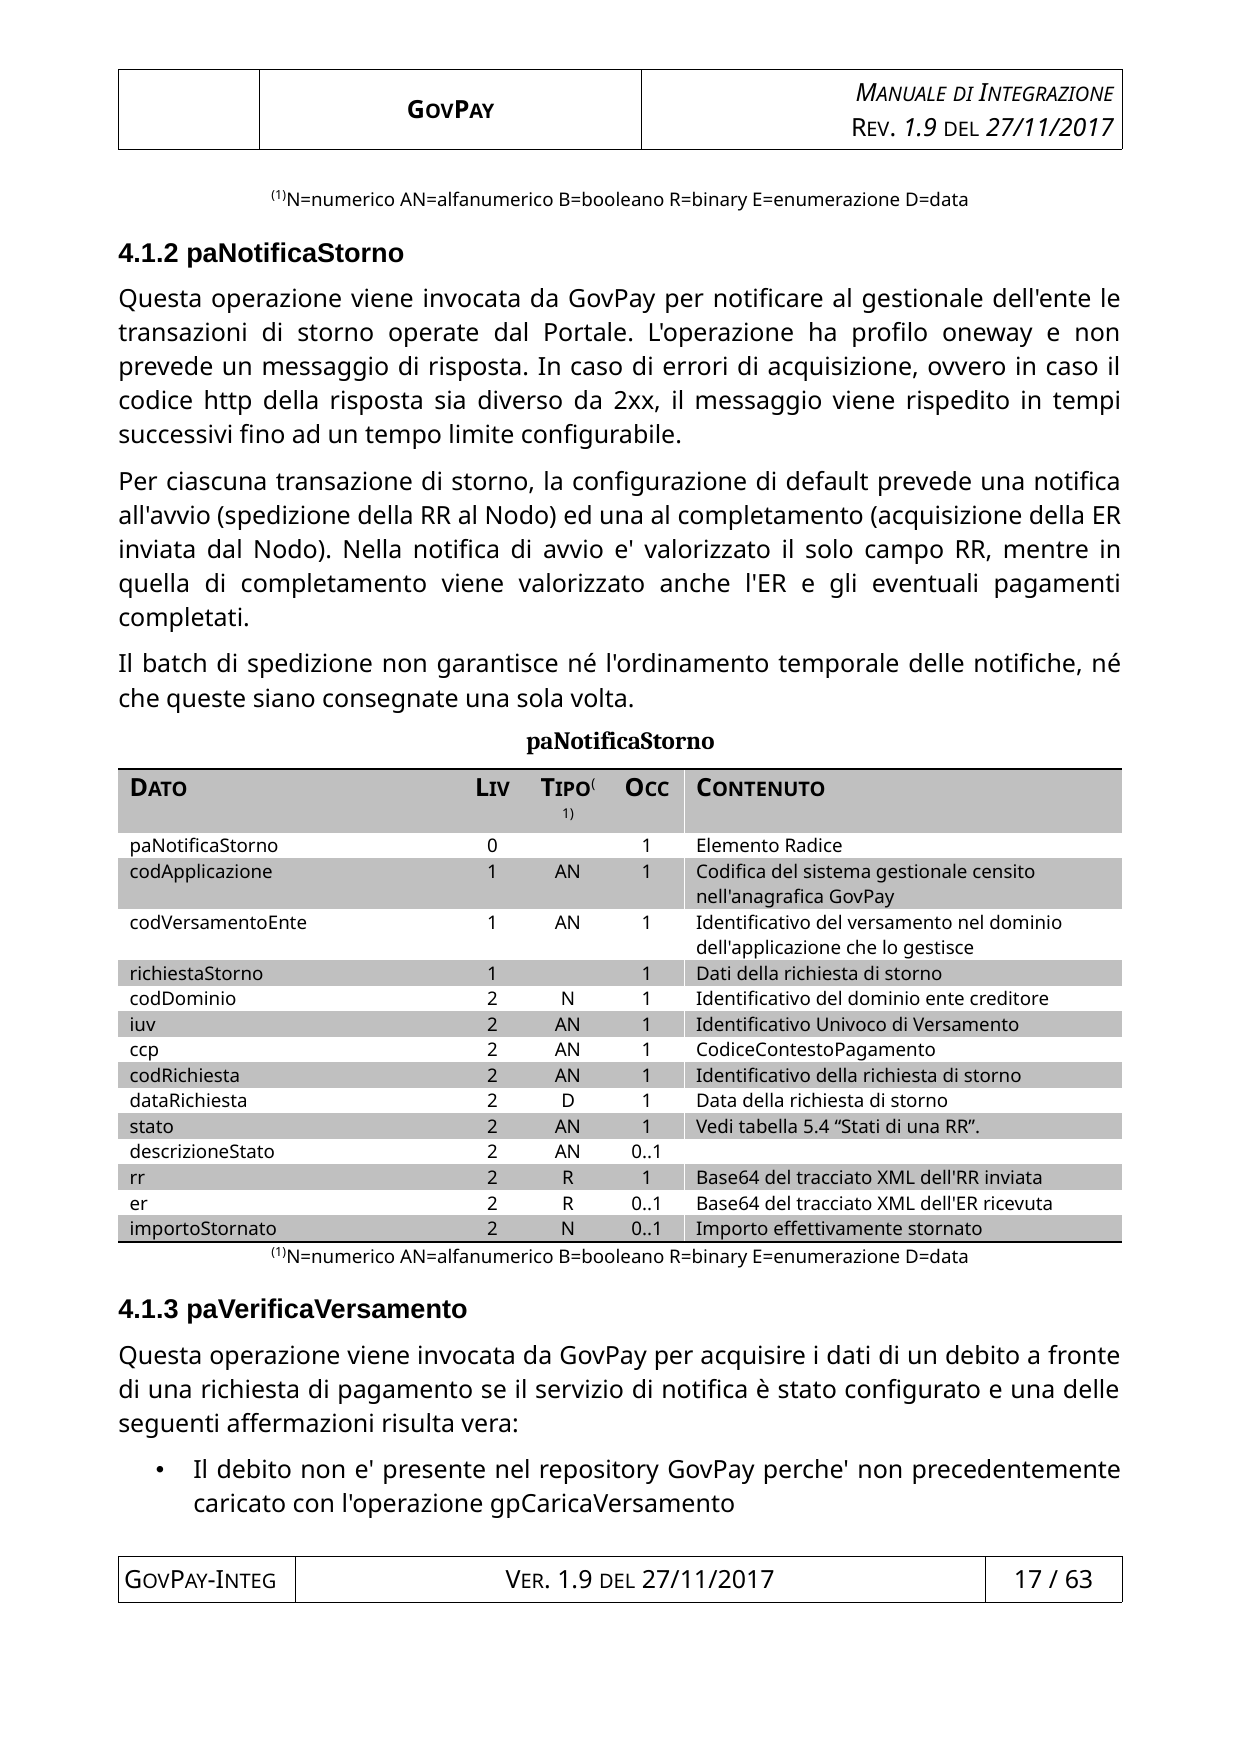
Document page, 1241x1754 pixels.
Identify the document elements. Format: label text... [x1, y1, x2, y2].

table_cell AN [526, 1113, 609, 1139]
table_cell codDominio [118, 986, 458, 1011]
table_cell R [526, 1164, 609, 1190]
subtitle paVerificaVersamento [118, 1293, 1122, 1325]
table_cell 1 [458, 858, 526, 909]
table_cell stato [118, 1113, 458, 1139]
table_cell rr [118, 1164, 458, 1190]
table_cell 2 [458, 1088, 526, 1113]
table_cell 1 [609, 1113, 684, 1139]
table_cell er [118, 1190, 458, 1215]
table_cell 1 [609, 986, 684, 1011]
table_cell 1 [609, 1164, 684, 1190]
table_cell 2 [458, 1011, 526, 1037]
table_cell 2 [458, 1164, 526, 1190]
table_cell Contenuto [685, 770, 1122, 833]
table_cell 2 [458, 1037, 526, 1062]
table_cell 1 [609, 1088, 684, 1113]
table_cell richiestaStorno [118, 960, 458, 986]
table_cell CodiceContestoPagamento [685, 1037, 1122, 1062]
table_cell 1 [609, 960, 684, 986]
table_cell ccp [118, 1037, 458, 1062]
table_cell 1 [609, 858, 684, 909]
table_cell 2 [458, 1190, 526, 1215]
text Il batch di spedizione non garantisce né l'ordinamento temporale delle notifiche, né che queste siano consegnate una sola volta. [118, 646, 1122, 714]
table_cell Base64 del tracciato XML dell'RR inviata [685, 1164, 1122, 1190]
table_cell Elemento Radice [685, 833, 1122, 858]
table_cell 2 [458, 1062, 526, 1088]
table_cell 2 [458, 1113, 526, 1139]
table_cell codVersamentoEnte [118, 909, 458, 960]
table_cell codApplicazione [118, 858, 458, 909]
table_cell AN [526, 1037, 609, 1062]
table_cell 1 [458, 960, 526, 986]
table_cell 1 [609, 833, 684, 858]
table_cell Identificativo della richiesta di storno [685, 1062, 1122, 1088]
table_cell Dati della richiesta di storno [685, 960, 1122, 986]
table_cell 1 [458, 909, 526, 960]
table_cell [526, 833, 609, 858]
table_cell 1 [609, 1062, 684, 1088]
list Il debito non e' presente nel repository GovPay perche' non precedentemente caricato con l'operazione gpCaricaVersamento [156, 1452, 1122, 1520]
table_cell N [526, 1215, 609, 1241]
text Questa operazione viene invocata da GovPay per notificare al gestionale dell'ente le transazioni di storno operate dal Portale. L'operazione ha profilo oneway e non prevede un messaggio di risposta. In caso di errori di acquisizione, ovvero in caso il codice http della risposta sia diverso da 2xx, il messaggio viene rispedito in tempi successivi fino ad un tempo limite configurabile. [118, 281, 1122, 451]
subtitle paNotificaStorno [118, 237, 1122, 268]
table_cell 2 [458, 986, 526, 1011]
text Per ciascuna transazione di storno, la configurazione di default prevede una notifica all'avvio (spedizione della RR al Nodo) ed una al completamento (acquisizione della ER inviata dal Nodo). Nella notifica di avvio e' valorizzato il solo campo RR, mentre in quella di completamento viene valorizzato anche l'ER e gli eventuali pagamenti completati. [118, 463, 1122, 634]
table_cell D [526, 1088, 609, 1113]
text (1)N=numerico AN=alfanumerico B=booleano R=binary E=enumerazione D=data [118, 1243, 1122, 1268]
table_cell AN [526, 1062, 609, 1088]
table_cell Identificativo del versamento nel dominio dell'applicazione che lo gestisce [685, 909, 1122, 960]
table_cell R [526, 1190, 609, 1215]
table_cell Dato [118, 770, 458, 833]
table_cell [526, 960, 609, 986]
table_cell iuv [118, 1011, 458, 1037]
table_cell dataRichiesta [118, 1088, 458, 1113]
table_cell AN [526, 858, 609, 909]
table_cell 2 [458, 1139, 526, 1164]
table_cell Identificativo Univoco di Versamento [685, 1011, 1122, 1037]
table_cell AN [526, 1139, 609, 1164]
table_cell Importo effettivamente stornato [685, 1215, 1122, 1241]
table_cell 0..1 [609, 1139, 684, 1164]
table_cell Vedi tabella 5.4 “Stati di una RR”. [685, 1113, 1122, 1139]
text (1)N=numerico AN=alfanumerico B=booleano R=binary E=enumerazione D=data [118, 186, 1122, 212]
table_cell 0..1 [609, 1190, 684, 1215]
table_cell AN [526, 909, 609, 960]
table_cell importoStornato [118, 1215, 458, 1241]
table_cell [685, 1139, 1122, 1164]
table_cell descrizioneStato [118, 1139, 458, 1164]
table_cell Identificativo del dominio ente creditore [685, 986, 1122, 1011]
text Questa operazione viene invocata da GovPay per acquisire i dati di un debito a fronte di una richiesta di pagamento se il servizio di notifica è stato configurato e una delle seguenti affermazioni risulta vera: [118, 1337, 1122, 1439]
table_cell Tipo(1) [526, 770, 609, 833]
table_cell 0..1 [609, 1215, 684, 1241]
table_cell 1 [609, 1037, 684, 1062]
table_cell Base64 del tracciato XML dell'ER ricevuta [685, 1190, 1122, 1215]
table_cell 2 [458, 1215, 526, 1241]
table_cell Data della richiesta di storno [685, 1088, 1122, 1113]
table_cell 0 [458, 833, 526, 858]
table_cell 1 [609, 1011, 684, 1037]
table_cell paNotificaStorno [118, 833, 458, 858]
table_cell AN [526, 1011, 609, 1037]
table_cell Occ [609, 770, 684, 833]
table_cell 1 [609, 909, 684, 960]
table_header paNotificaStorno [118, 727, 1122, 768]
table_cell N [526, 986, 609, 1011]
table_cell Liv [458, 770, 526, 833]
table_cell codRichiesta [118, 1062, 458, 1088]
table_cell Codifica del sistema gestionale censito nell'anagrafica GovPay [685, 858, 1122, 909]
